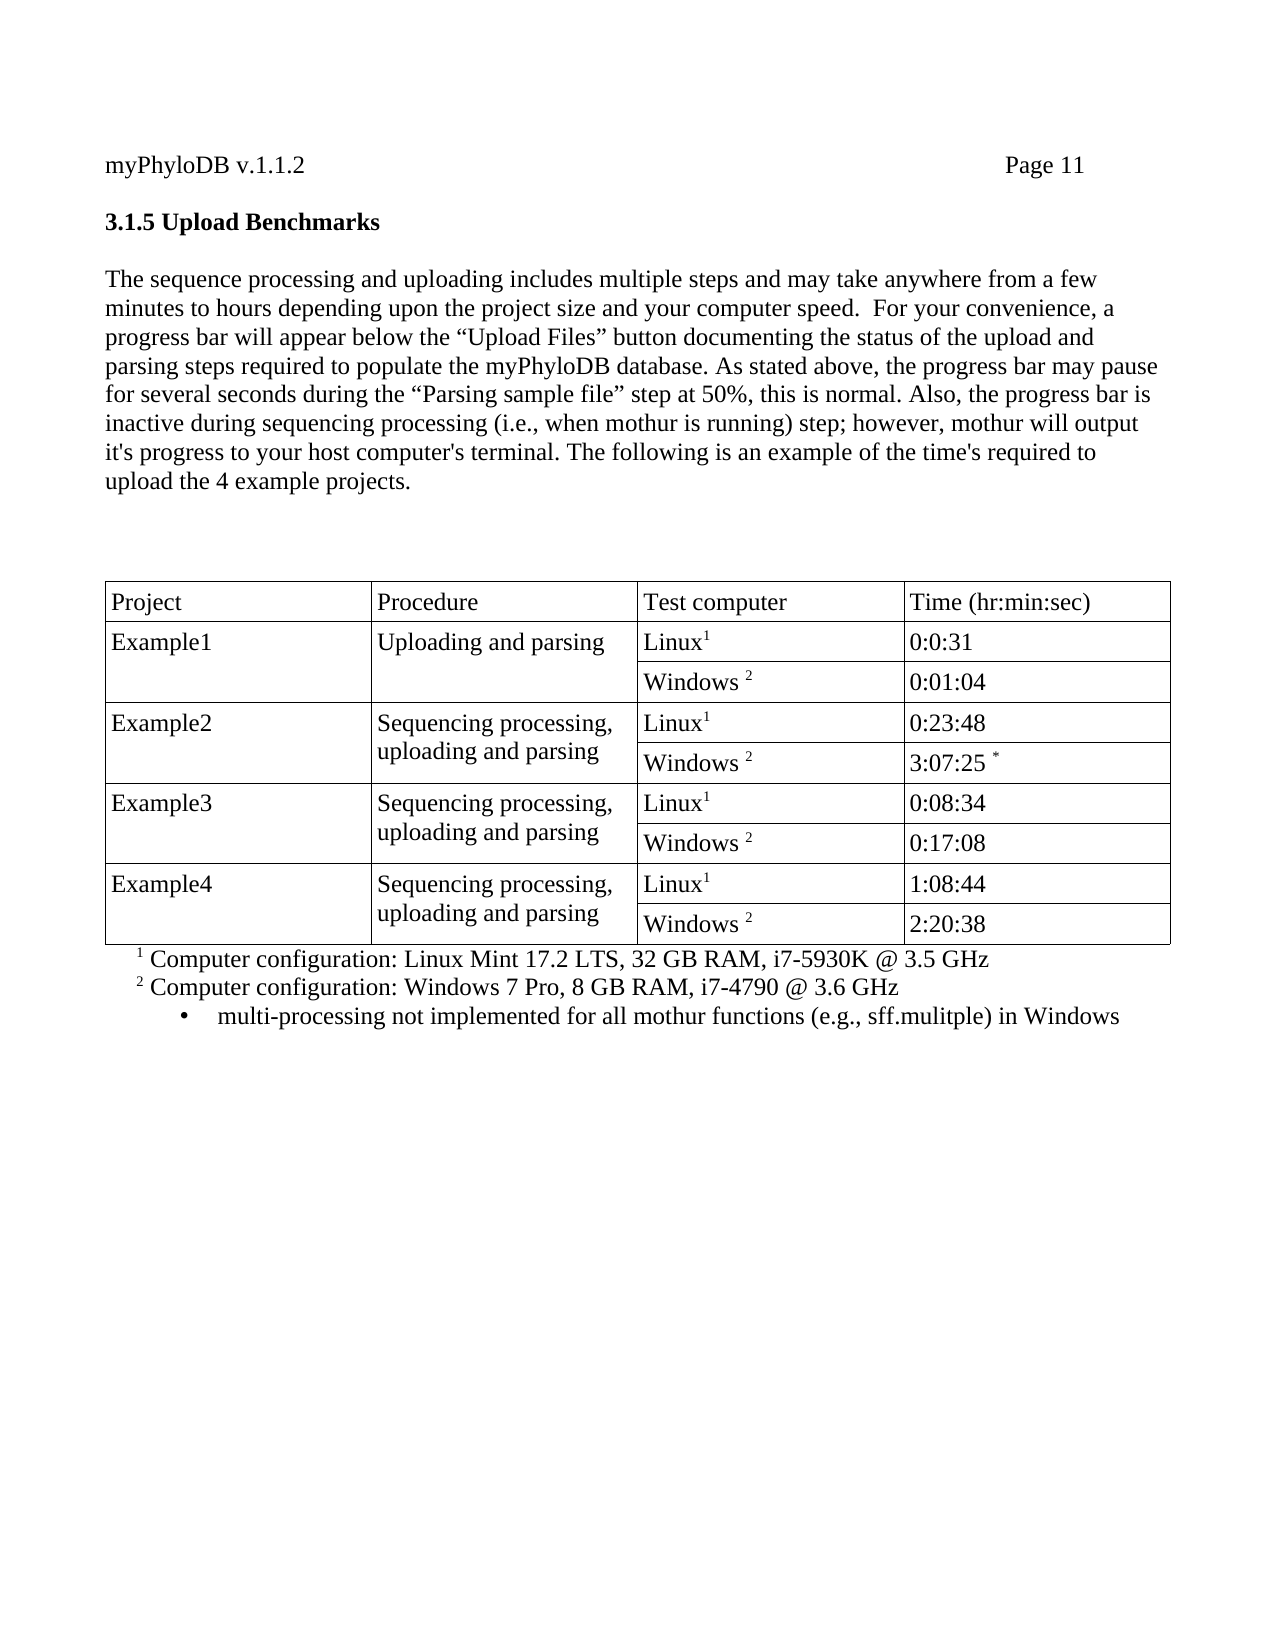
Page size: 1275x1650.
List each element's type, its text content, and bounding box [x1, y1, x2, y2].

table_cell 3:07:25 * [905, 743, 1170, 782]
list multi-processing not implemented for all mothur functions (e.g., sff.mulitple) in Windows [180, 1001, 1170, 1030]
table_cell Windows 2 [638, 824, 904, 863]
table_cell Sequencing processing, uploading and parsing [372, 784, 637, 863]
table_cell 0:01:04 [905, 662, 1170, 702]
table_cell 0:17:08 [905, 824, 1170, 863]
table_cell Windows 2 [638, 662, 904, 702]
table_cell Uploading and parsing [372, 622, 637, 702]
table_cell 0:23:48 [905, 703, 1170, 742]
table_cell Linux1 [638, 864, 904, 903]
table_cell 2:20:38 [905, 904, 1170, 944]
table_cell Sequencing processing, uploading and parsing [372, 703, 637, 782]
table_cell Example4 [106, 864, 371, 944]
table_header Test computer [638, 582, 904, 621]
table_cell Example3 [106, 784, 371, 863]
table_cell 0:0:31 [905, 622, 1170, 661]
table_header Procedure [372, 582, 637, 621]
table_header Project [106, 582, 371, 621]
table_cell Example1 [106, 622, 371, 702]
text The sequence processing and uploading includes multiple steps and may take anywhere from a few minutes to hours depending upon the project size and your computer speed. For your convenience, a progress bar will appear below the “Upload Files” button documenting the status of the upload and parsing steps required to populate the myPhyloDB database. As stated above, the progress bar may pause for several seconds during the “Parsing sample file” step at 50%, this is normal. Also, the progress bar is inactive during sequencing processing (i.e., when mothur is running) step; however, mothur will output it's progress to your host computer's terminal. The following is an example of the time's required to upload the 4 example projects. [105, 264, 1170, 494]
table_header Time (hr:min:sec) [905, 582, 1170, 621]
table_cell Windows 2 [638, 743, 904, 782]
table_cell Linux1 [638, 622, 904, 661]
table_cell 0:08:34 [905, 784, 1170, 823]
text 2 Computer configuration: Windows 7 Pro, 8 GB RAM, i7-4790 @ 3.6 GHz [105, 972, 1170, 1001]
table_cell Windows 2 [638, 904, 904, 944]
table_cell Linux1 [638, 784, 904, 823]
table_cell Linux1 [638, 703, 904, 742]
table_cell Example2 [106, 703, 371, 782]
text 1 Computer configuration: Linux Mint 17.2 LTS, 32 GB RAM, i7-5930K @ 3.5 GHz [105, 945, 1170, 972]
text 3.1.5 Upload Benchmarks [105, 207, 1170, 236]
table_cell Sequencing processing, uploading and parsing [372, 864, 637, 944]
table_cell 1:08:44 [905, 864, 1170, 903]
